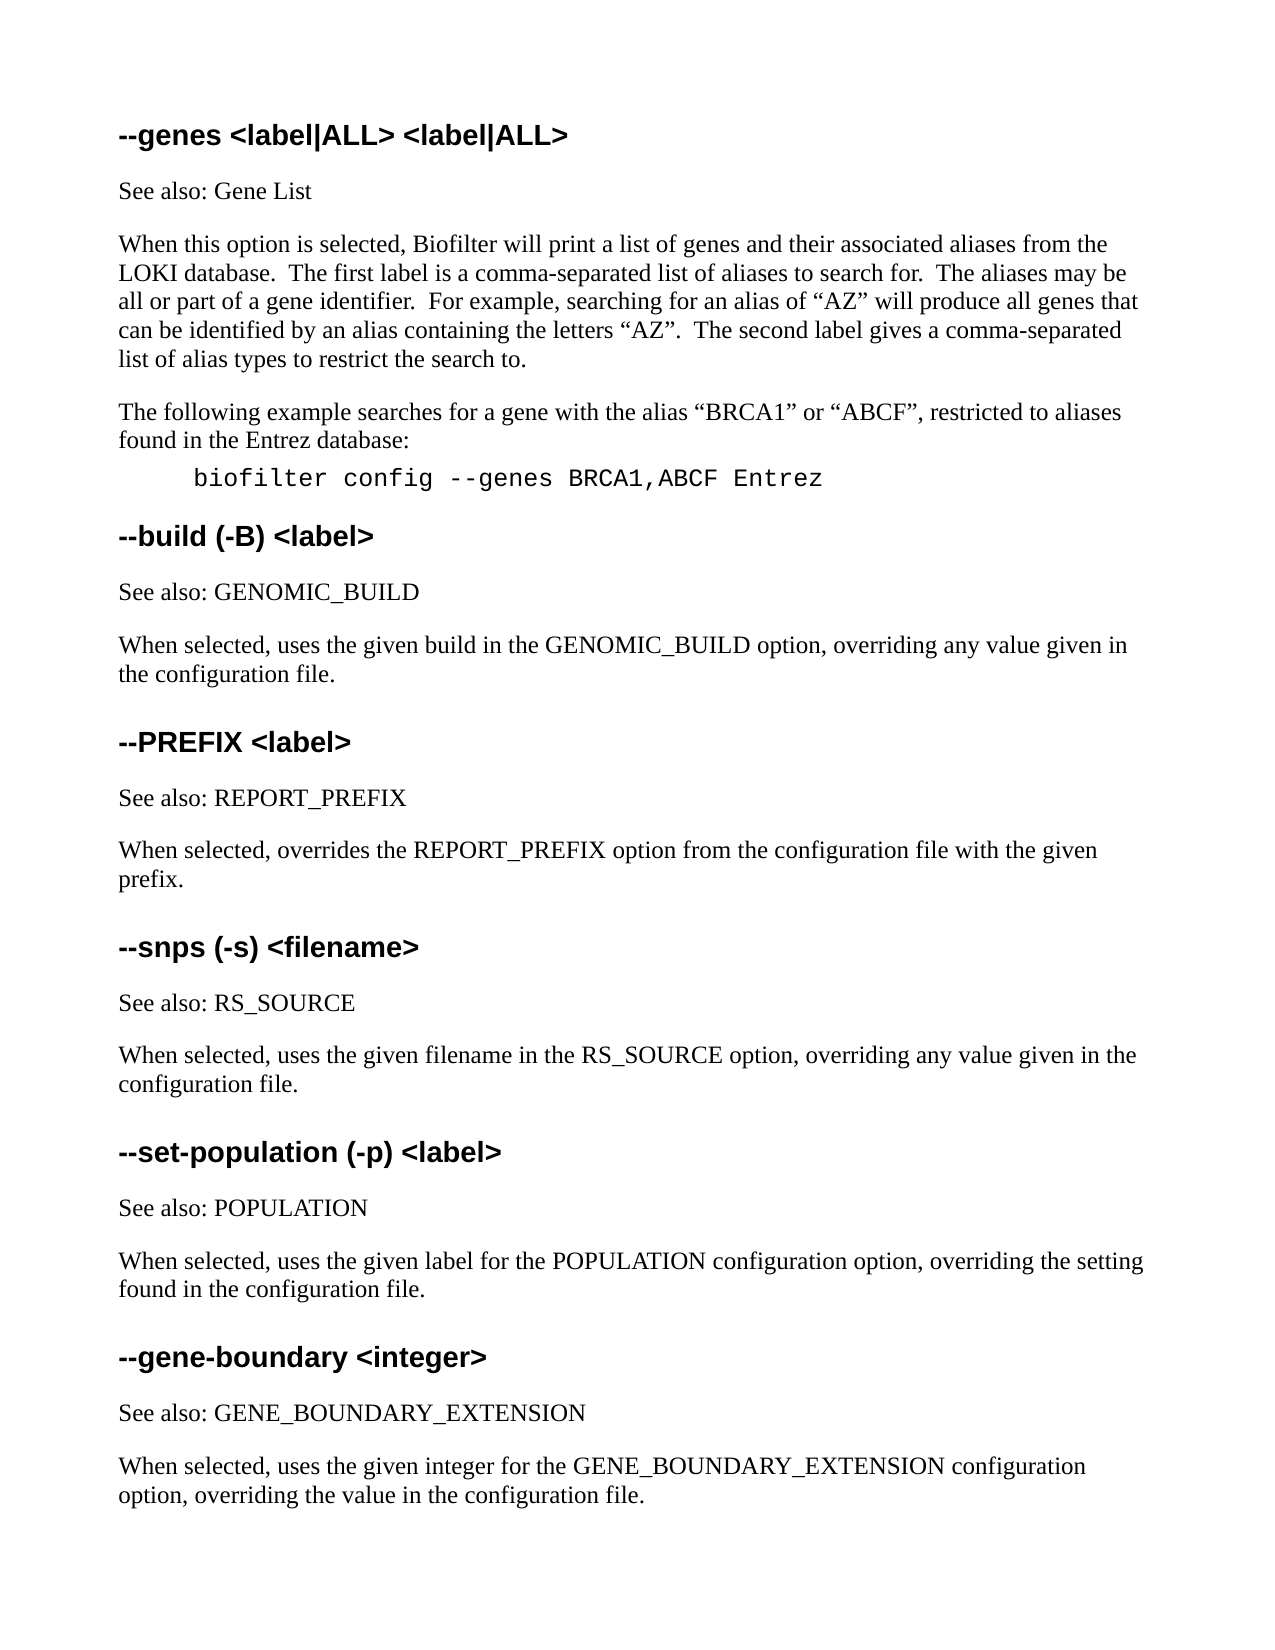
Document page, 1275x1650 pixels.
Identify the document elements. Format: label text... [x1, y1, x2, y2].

subtitle --build (-B) <label> [118, 519, 1157, 553]
text When selected, uses the given label for the POPULATION configuration option, overriding the setting found in the configuration file. [118, 1246, 1157, 1303]
subtitle --set-population (-p) <label> [118, 1135, 1157, 1168]
text See also: REPORT_PREFIX [118, 783, 1157, 811]
text When selected, uses the given build in the GENOMIC_BUILD option, overriding any value given in the configuration file. [118, 630, 1157, 688]
text When selected, uses the given filename in the RS_SOURCE option, overriding any value given in the configuration file. [118, 1041, 1157, 1098]
text See also: GENE_BOUNDARY_EXTENSION [118, 1398, 1157, 1427]
text biofilter config --genes BRCA1,ABCF Entrez [193, 466, 1082, 494]
text When selected, overrides the REPORT_PREFIX option from the configuration file with the given prefix. [118, 835, 1157, 893]
text See also: POPULATION [118, 1193, 1157, 1222]
text The following example searches for a gene with the alias “BRCA1” or “ABCF”, restricted to aliases found in the Entrez database: [118, 397, 1157, 454]
subtitle --genes <label|ALL> <label|ALL> [118, 118, 1157, 152]
subtitle --snps (-s) <filename> [118, 930, 1157, 963]
subtitle --gene-boundary <integer> [118, 1340, 1157, 1374]
subtitle --PREFIX <label> [118, 724, 1157, 758]
text When selected, uses the given integer for the GENE_BOUNDARY_EXTENSION configuration option, overriding the value in the configuration file. [118, 1451, 1157, 1508]
text See also: RS_SOURCE [118, 988, 1157, 1017]
text See also: GENOMIC_BUILD [118, 577, 1157, 606]
text See also: Gene List [118, 176, 1157, 205]
text When this option is selected, Biofilter will print a list of genes and their associated aliases from the LOKI database. The first label is a comma-separated list of aliases to search for. The aliases may be all or part of a gene identifier. For example, searching for an alias of “AZ” will produce all genes that can be identified by an alias containing the letters “AZ”. The second label gives a comma-separated list of alias types to restrict the search to. [118, 229, 1157, 373]
